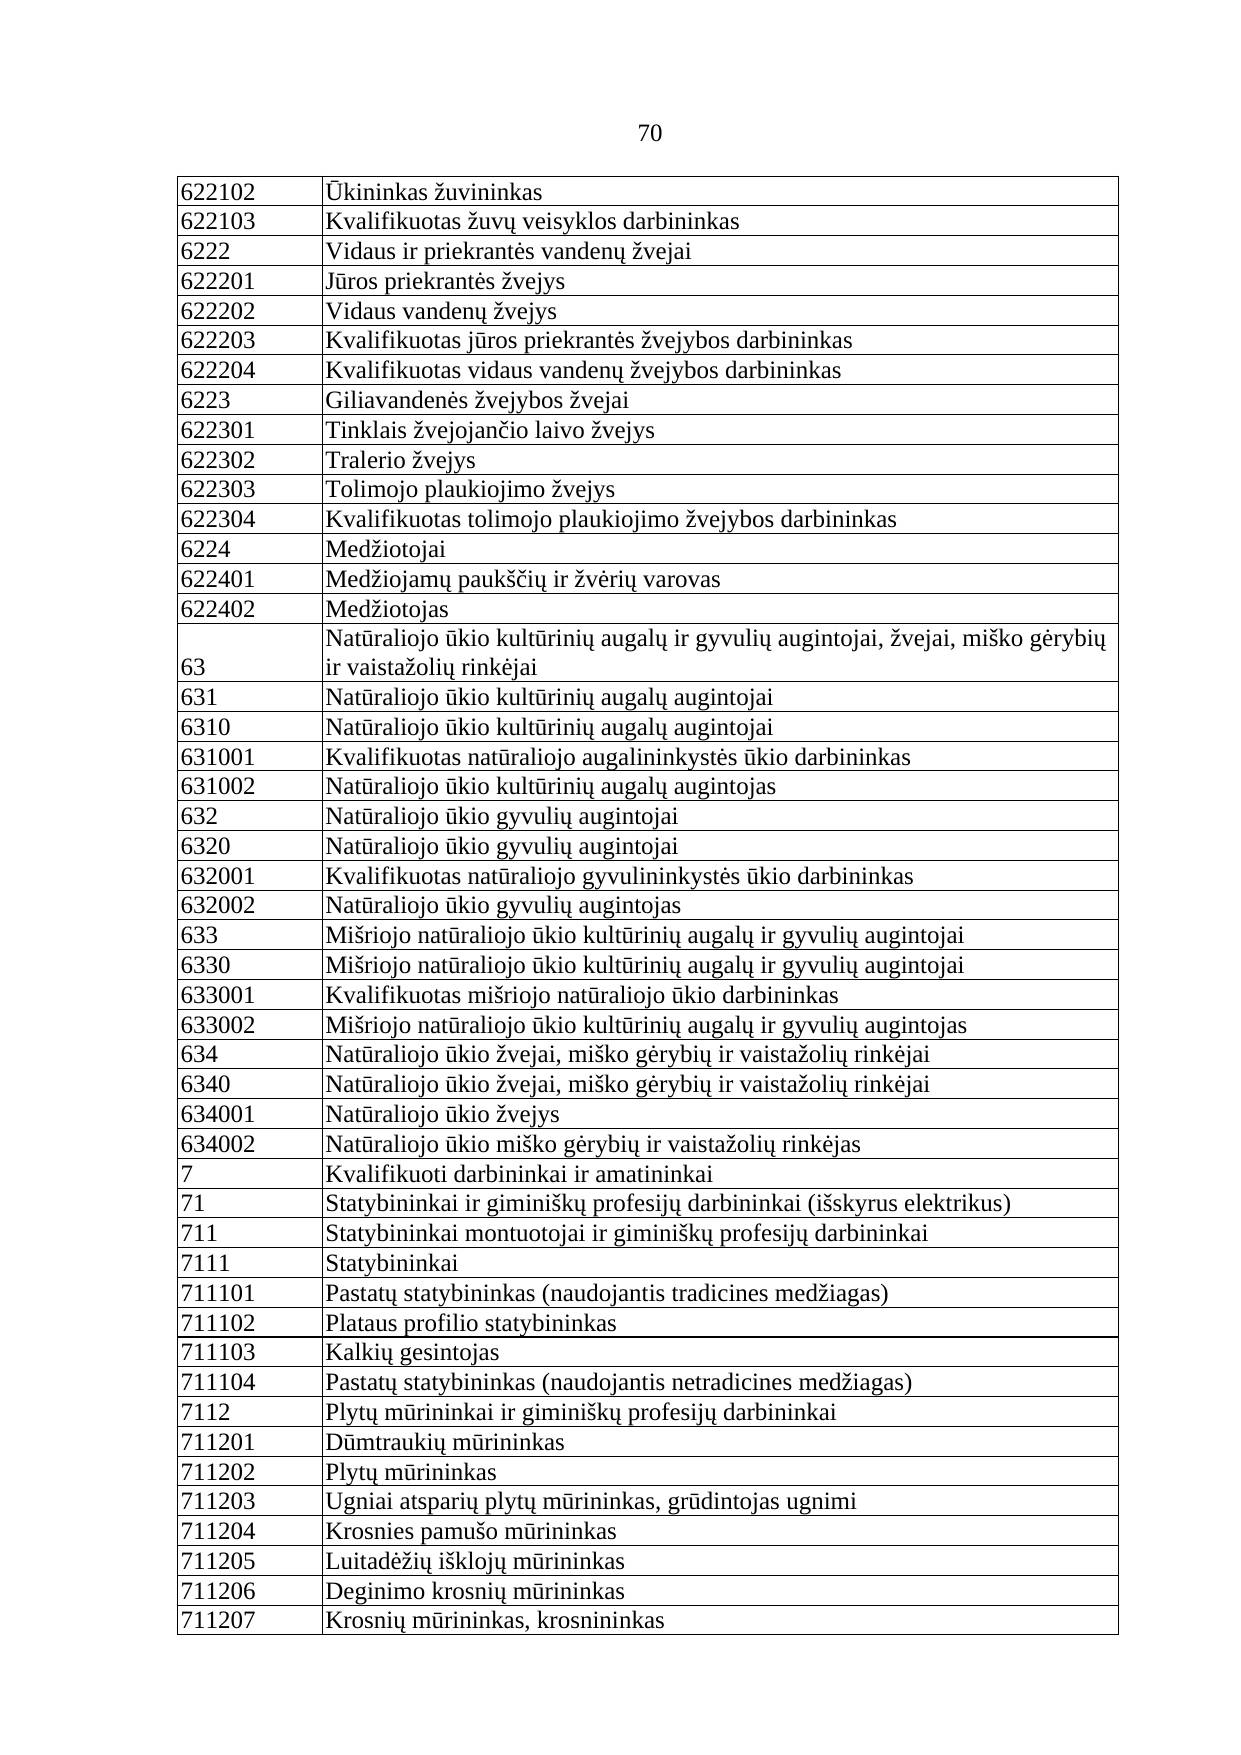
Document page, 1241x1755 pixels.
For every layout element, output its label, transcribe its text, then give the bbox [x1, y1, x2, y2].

table_cell Statybininkai ir giminiškų profesijų darbininkai (išskyrus elektrikus) [323, 1189, 1118, 1217]
table_cell Mišriojo natūraliojo ūkio kultūrinių augalų ir gyvulių augintojas [323, 1010, 1118, 1038]
table_cell 631001 [178, 742, 322, 770]
table_cell Kvalifikuotas natūraliojo gyvulininkystės ūkio darbininkas [323, 861, 1118, 889]
table_cell Kvalifikuotas vidaus vandenų žvejybos darbininkas [323, 355, 1118, 384]
table_cell 622303 [178, 475, 322, 503]
table_cell Natūraliojo ūkio miško gėrybių ir vaistažolių rinkėjas [323, 1129, 1118, 1158]
table_cell 711204 [178, 1516, 322, 1545]
table_cell 711207 [178, 1606, 322, 1634]
table_cell 622402 [178, 594, 322, 622]
table_cell Natūraliojo ūkio gyvulių augintojas [323, 891, 1118, 919]
table_cell 711203 [178, 1486, 322, 1515]
table_cell 711103 [178, 1338, 322, 1366]
table_cell 6310 [178, 712, 322, 741]
table_cell Kvalifikuoti darbininkai ir amatininkai [323, 1159, 1118, 1187]
table_cell Plytų mūrininkai ir giminiškų profesijų darbininkai [323, 1397, 1118, 1426]
table_cell Statybininkai [323, 1248, 1118, 1277]
table_cell Tolimojo plaukiojimo žvejys [323, 475, 1118, 503]
table_cell 6340 [178, 1069, 322, 1098]
table_cell 622304 [178, 504, 322, 533]
table_cell Kvalifikuotas mišriojo natūraliojo ūkio darbininkas [323, 980, 1118, 1009]
table_cell Medžiotojas [323, 594, 1118, 622]
table_cell Krosnių mūrininkas, krosnininkas [323, 1606, 1118, 1634]
table_cell 622302 [178, 445, 322, 473]
table_cell 7111 [178, 1248, 322, 1277]
table_cell Ugniai atsparių plytų mūrininkas, grūdintojas ugnimi [323, 1486, 1118, 1515]
table_cell 631 [178, 682, 322, 711]
table_cell Natūraliojo ūkio žvejys [323, 1099, 1118, 1128]
table_cell 711101 [178, 1278, 322, 1307]
table_cell Tralerio žvejys [323, 445, 1118, 473]
table_cell 7 [178, 1159, 322, 1187]
table_cell 711206 [178, 1576, 322, 1604]
table_cell 634001 [178, 1099, 322, 1128]
table_cell 632 [178, 801, 322, 830]
table_cell 622202 [178, 296, 322, 324]
table_cell Pastatų statybininkas (naudojantis tradicines medžiagas) [323, 1278, 1118, 1307]
table_cell 711 [178, 1218, 322, 1247]
table_cell Kvalifikuotas tolimojo plaukiojimo žvejybos darbininkas [323, 504, 1118, 533]
table_cell Plataus profilio statybininkas [323, 1308, 1118, 1336]
table_cell 633 [178, 920, 322, 949]
table_cell 632001 [178, 861, 322, 889]
table_cell 622203 [178, 326, 322, 354]
table_cell 6223 [178, 385, 322, 414]
table_cell Krosnies pamušo mūrininkas [323, 1516, 1118, 1545]
table_cell 71 [178, 1189, 322, 1217]
table_cell Mišriojo natūraliojo ūkio kultūrinių augalų ir gyvulių augintojai [323, 950, 1118, 979]
table_cell Luitadėžių išklojų mūrininkas [323, 1546, 1118, 1575]
table_cell 631002 [178, 771, 322, 800]
table_cell Vidaus ir priekrantės vandenų žvejai [323, 236, 1118, 265]
table_cell 633002 [178, 1010, 322, 1038]
table_cell Natūraliojo ūkio gyvulių augintojai [323, 831, 1118, 860]
table_cell Deginimo krosnių mūrininkas [323, 1576, 1118, 1604]
table_cell 711201 [178, 1427, 322, 1456]
table_cell Jūros priekrantės žvejys [323, 266, 1118, 295]
table_cell 634 [178, 1040, 322, 1068]
table_cell Natūraliojo ūkio kultūrinių augalų ir gyvulių augintojai, žvejai, miško gėrybių ir vaistažolių rinkėjai [323, 624, 1118, 681]
table_cell 622204 [178, 355, 322, 384]
table_cell 633001 [178, 980, 322, 1009]
table_cell Plytų mūrininkas [323, 1457, 1118, 1485]
table_cell 63 [178, 624, 322, 681]
table_cell 6330 [178, 950, 322, 979]
table_cell Natūraliojo ūkio gyvulių augintojai [323, 801, 1118, 830]
table_cell 634002 [178, 1129, 322, 1158]
table_cell 622401 [178, 564, 322, 593]
table_cell Natūraliojo ūkio kultūrinių augalų augintojai [323, 682, 1118, 711]
table_cell 711104 [178, 1367, 322, 1396]
table_cell Medžiotojai [323, 534, 1118, 563]
table_cell 622102 [178, 177, 322, 205]
table_cell 622301 [178, 415, 322, 444]
table_cell Vidaus vandenų žvejys [323, 296, 1118, 324]
table_cell Pastatų statybininkas (naudojantis netradicines medžiagas) [323, 1367, 1118, 1396]
table_cell Kvalifikuotas natūraliojo augalininkystės ūkio darbininkas [323, 742, 1118, 770]
table_cell Ūkininkas žuvininkas [323, 177, 1118, 205]
table_cell Natūraliojo ūkio kultūrinių augalų augintojas [323, 771, 1118, 800]
table_cell Kvalifikuotas žuvų veisyklos darbininkas [323, 206, 1118, 235]
table_cell Medžiojamų paukščių ir žvėrių varovas [323, 564, 1118, 593]
table_cell Mišriojo natūraliojo ūkio kultūrinių augalų ir gyvulių augintojai [323, 920, 1118, 949]
table_cell Natūraliojo ūkio žvejai, miško gėrybių ir vaistažolių rinkėjai [323, 1069, 1118, 1098]
table_cell Kalkių gesintojas [323, 1338, 1118, 1366]
table_cell Natūraliojo ūkio žvejai, miško gėrybių ir vaistažolių rinkėjai [323, 1040, 1118, 1068]
table_cell Statybininkai montuotojai ir giminiškų profesijų darbininkai [323, 1218, 1118, 1247]
table_cell Natūraliojo ūkio kultūrinių augalų augintojai [323, 712, 1118, 741]
table_cell 622103 [178, 206, 322, 235]
table_cell 711205 [178, 1546, 322, 1575]
table_cell 711202 [178, 1457, 322, 1485]
table_cell Giliavandenės žvejybos žvejai [323, 385, 1118, 414]
table_cell Dūmtraukių mūrininkas [323, 1427, 1118, 1456]
table_cell 6222 [178, 236, 322, 265]
table_cell Tinklais žvejojančio laivo žvejys [323, 415, 1118, 444]
table_cell 7112 [178, 1397, 322, 1426]
table_cell 711102 [178, 1308, 322, 1336]
table_cell 6224 [178, 534, 322, 563]
table_cell Kvalifikuotas jūros priekrantės žvejybos darbininkas [323, 326, 1118, 354]
table_cell 632002 [178, 891, 322, 919]
table_cell 622201 [178, 266, 322, 295]
table_cell 6320 [178, 831, 322, 860]
